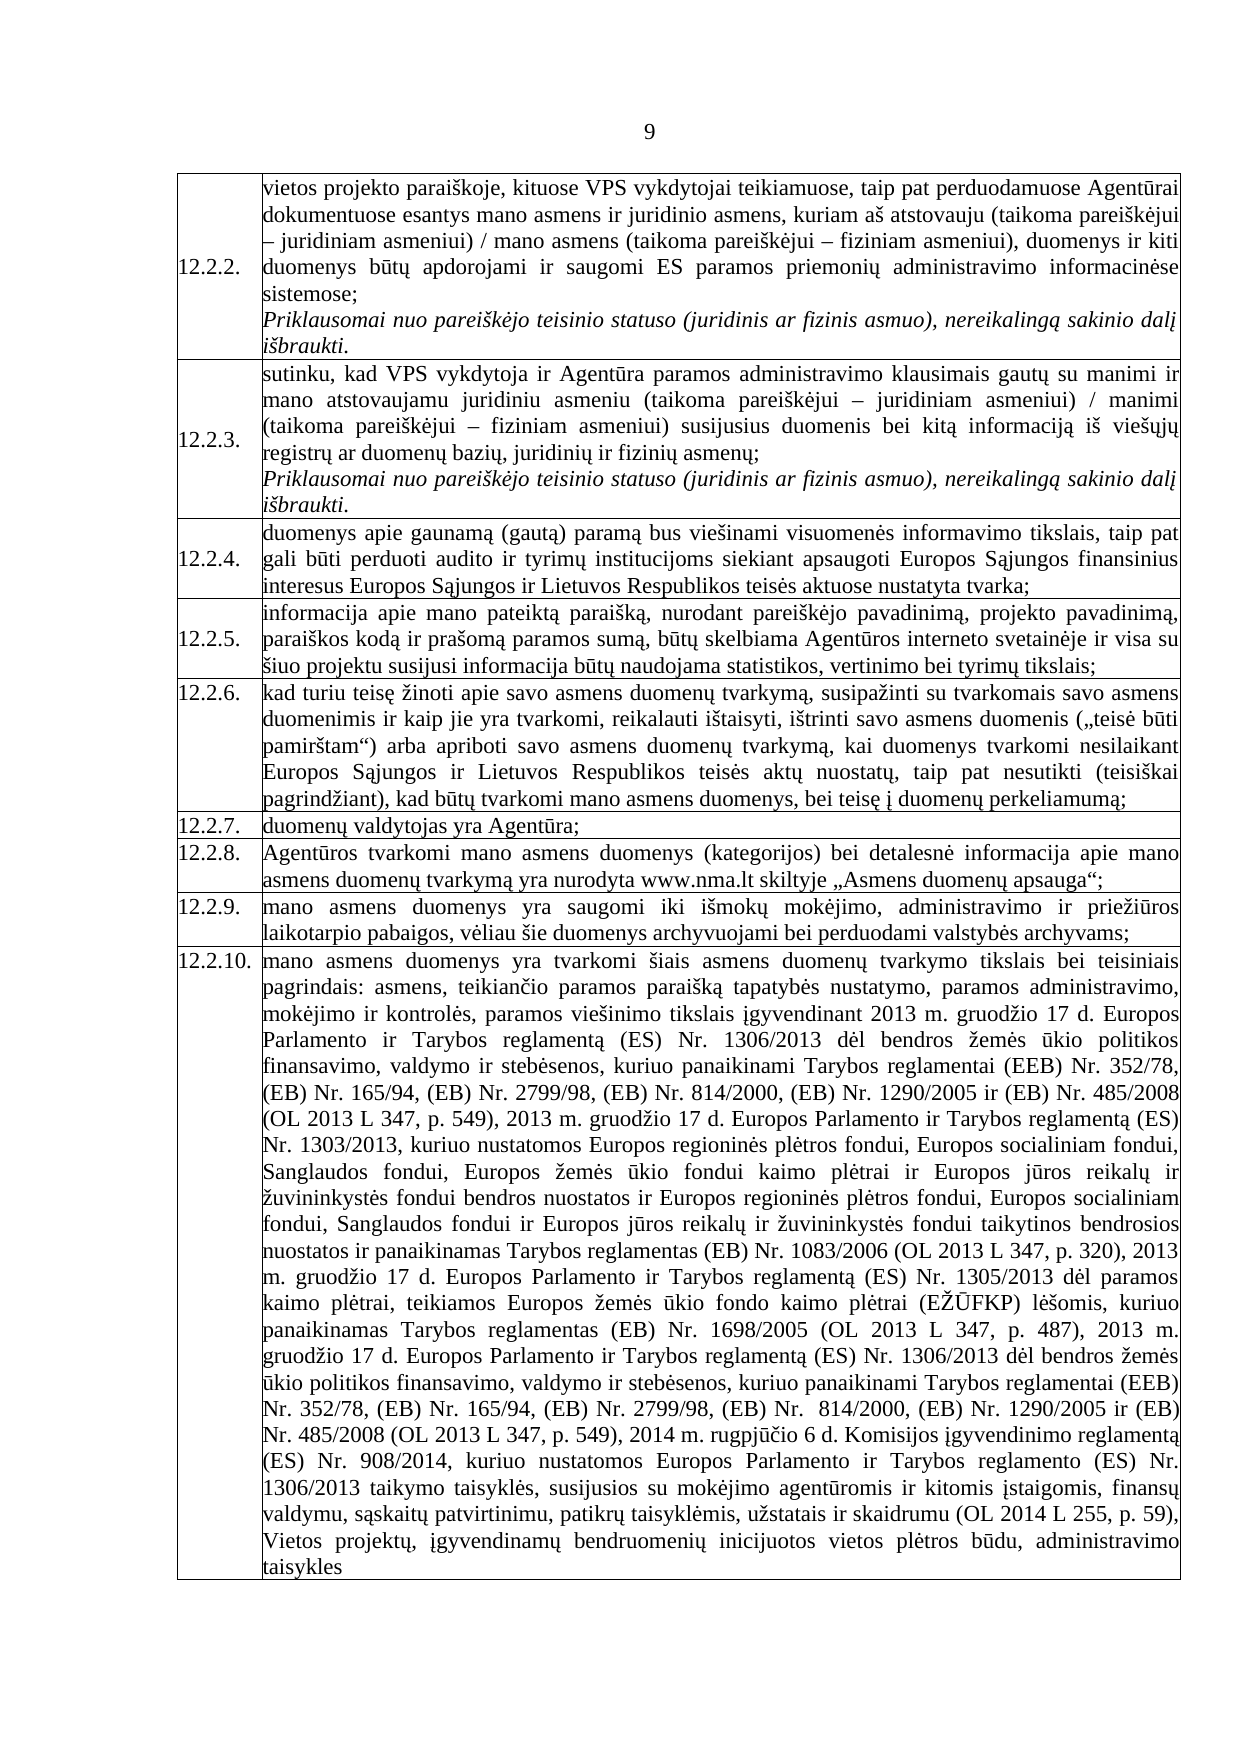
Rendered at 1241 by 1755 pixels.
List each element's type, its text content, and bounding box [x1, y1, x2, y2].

table_cell 12.2.2. [178, 174, 262, 359]
table_cell Agentūros tvarkomi mano asmens duomenys (kategorijos) bei detalesnė informacija apie mano asmens duomenų tvarkymą yra nurodyta www.nma.lt skiltyje „Asmens duomenų apsauga“; [263, 839, 1180, 892]
table_cell 12.2.8. [178, 839, 262, 892]
table_cell 12.2.7. [178, 812, 262, 838]
table_cell duomenys apie gaunamą (gautą) paramą bus viešinami visuomenės informavimo tikslais, taip pat gali būti perduoti audito ir tyrimų institucijoms siekiant apsaugoti Europos Sąjungos finansinius interesus Europos Sąjungos ir Lietuvos Respublikos teisės aktuose nustatyta tvarka; [263, 519, 1180, 598]
table_cell informacija apie mano pateiktą paraišką, nurodant pareiškėjo pavadinimą, projekto pavadinimą, paraiškos kodą ir prašomą paramos sumą, būtų skelbiama Agentūros interneto svetainėje ir visa su šiuo projektu susijusi informacija būtų naudojama statistikos, vertinimo bei tyrimų tikslais; [263, 599, 1180, 678]
table_cell 12.2.5. [178, 599, 262, 678]
table_cell 12.2.3. [178, 360, 262, 518]
table_cell kad turiu teisę žinoti apie savo asmens duomenų tvarkymą, susipažinti su tvarkomais savo asmens duomenimis ir kaip jie yra tvarkomi, reikalauti ištaisyti, ištrinti savo asmens duomenis („teisė būti pamirštam“) arba apriboti savo asmens duomenų tvarkymą, kai duomenys tvarkomi nesilaikant Europos Sąjungos ir Lietuvos Respublikos teisės aktų nuostatų, taip pat nesutikti (teisiškai pagrindžiant), kad būtų tvarkomi mano asmens duomenys, bei teisę į duomenų perkeliamumą; [263, 679, 1180, 811]
table_cell mano asmens duomenys yra tvarkomi šiais asmens duomenų tvarkymo tikslais bei teisiniais pagrindais: asmens, teikiančio paramos paraišką tapatybės nustatymo, paramos administravimo, mokėjimo ir kontrolės, paramos viešinimo tikslais įgyvendinant 2013 m. gruodžio 17 d. Europos Parlamento ir Tarybos reglamentą (ES) Nr. 1306/2013 dėl bendros žemės ūkio politikos finansavimo, valdymo ir stebėsenos, kuriuo panaikinami Tarybos reglamentai (EEB) Nr. 352/78, (EB) Nr. 165/94, (EB) Nr. 2799/98, (EB) Nr. 814/2000, (EB) Nr. 1290/2005 ir (EB) Nr. 485/2008 (OL 2013 L 347, p. 549), 2013 m. gruodžio 17 d. Europos Parlamento ir Tarybos reglamentą (ES) Nr. 1303/2013, kuriuo nustatomos Europos regioninės plėtros fondui, Europos socialiniam fondui, Sanglaudos fondui, Europos žemės ūkio fondui kaimo plėtrai ir Europos jūros reikalų ir žuvininkystės fondui bendros nuostatos ir Europos regioninės plėtros fondui, Europos socialiniam fondui, Sanglaudos fondui ir Europos jūros reikalų ir žuvininkystės fondui taikytinos bendrosios nuostatos ir panaikinamas Tarybos reglamentas (EB) Nr. 1083/2006 (OL 2013 L 347, p. 320), 2013 m. gruodžio 17 d. Europos Parlamento ir Tarybos reglamentą (ES) Nr. 1305/2013 dėl paramos kaimo plėtrai, teikiamos Europos žemės ūkio fondo kaimo plėtrai (EŽŪFKP) lėšomis, kuriuo panaikinamas Tarybos reglamentas (EB) Nr. 1698/2005 (OL 2013 L 347, p. 487), 2013 m. gruodžio 17 d. Europos Parlamento ir Tarybos reglamentą (ES) Nr. 1306/2013 dėl bendros žemės ūkio politikos finansavimo, valdymo ir stebėsenos, kuriuo panaikinami Tarybos reglamentai (EEB) Nr. 352/78, (EB) Nr. 165/94, (EB) Nr. 2799/98, (EB) Nr. 814/2000, (EB) Nr. 1290/2005 ir (EB) Nr. 485/2008 (OL 2013 L 347, p. 549), 2014 m. rugpjūčio 6 d. Komisijos įgyvendinimo reglamentą (ES) Nr. 908/2014, kuriuo nustatomos Europos Parlamento ir Tarybos reglamento (ES) Nr. 1306/2013 taikymo taisyklės, susijusios su mokėjimo agentūromis ir kitomis įstaigomis, finansų valdymu, sąskaitų patvirtinimu, patikrų taisyklėmis, užstatais ir skaidrumu (OL 2014 L 255, p. 59), Vietos projektų, įgyvendinamų bendruomenių inicijuotos vietos plėtros būdu, administravimo taisykles [263, 947, 1180, 1579]
table_cell 12.2.10. [178, 947, 262, 1579]
table_cell duomenų valdytojas yra Agentūra; [263, 812, 1180, 838]
table_cell sutinku, kad VPS vykdytoja ir Agentūra paramos administravimo klausimais gautų su manimi ir mano atstovaujamu juridiniu asmeniu (taikoma pareiškėjui – juridiniam asmeniui) / manimi (taikoma pareiškėjui – fiziniam asmeniui) susijusius duomenis bei kitą informaciją iš viešųjų registrų ar duomenų bazių, juridinių ir fizinių asmenų; Priklausomai nuo pareiškėjo teisinio statuso (juridinis ar fizinis asmuo), nereikalingą sakinio dalį išbraukti. [263, 360, 1180, 518]
table_cell vietos projekto paraiškoje, kituose VPS vykdytojai teikiamuose, taip pat perduodamuose Agentūrai dokumentuose esantys mano asmens ir juridinio asmens, kuriam aš atstovauju (taikoma pareiškėjui – juridiniam asmeniui) / mano asmens (taikoma pareiškėjui – fiziniam asmeniui), duomenys ir kiti duomenys būtų apdorojami ir saugomi ES paramos priemonių administravimo informacinėse sistemose; Priklausomai nuo pareiškėjo teisinio statuso (juridinis ar fizinis asmuo), nereikalingą sakinio dalį išbraukti. [263, 174, 1180, 359]
table_cell 12.2.9. [178, 893, 262, 946]
table_cell mano asmens duomenys yra saugomi iki išmokų mokėjimo, administravimo ir priežiūros laikotarpio pabaigos, vėliau šie duomenys archyvuojami bei perduodami valstybės archyvams; [263, 893, 1180, 946]
table_cell 12.2.6. [178, 679, 262, 811]
table_cell 12.2.4. [178, 519, 262, 598]
